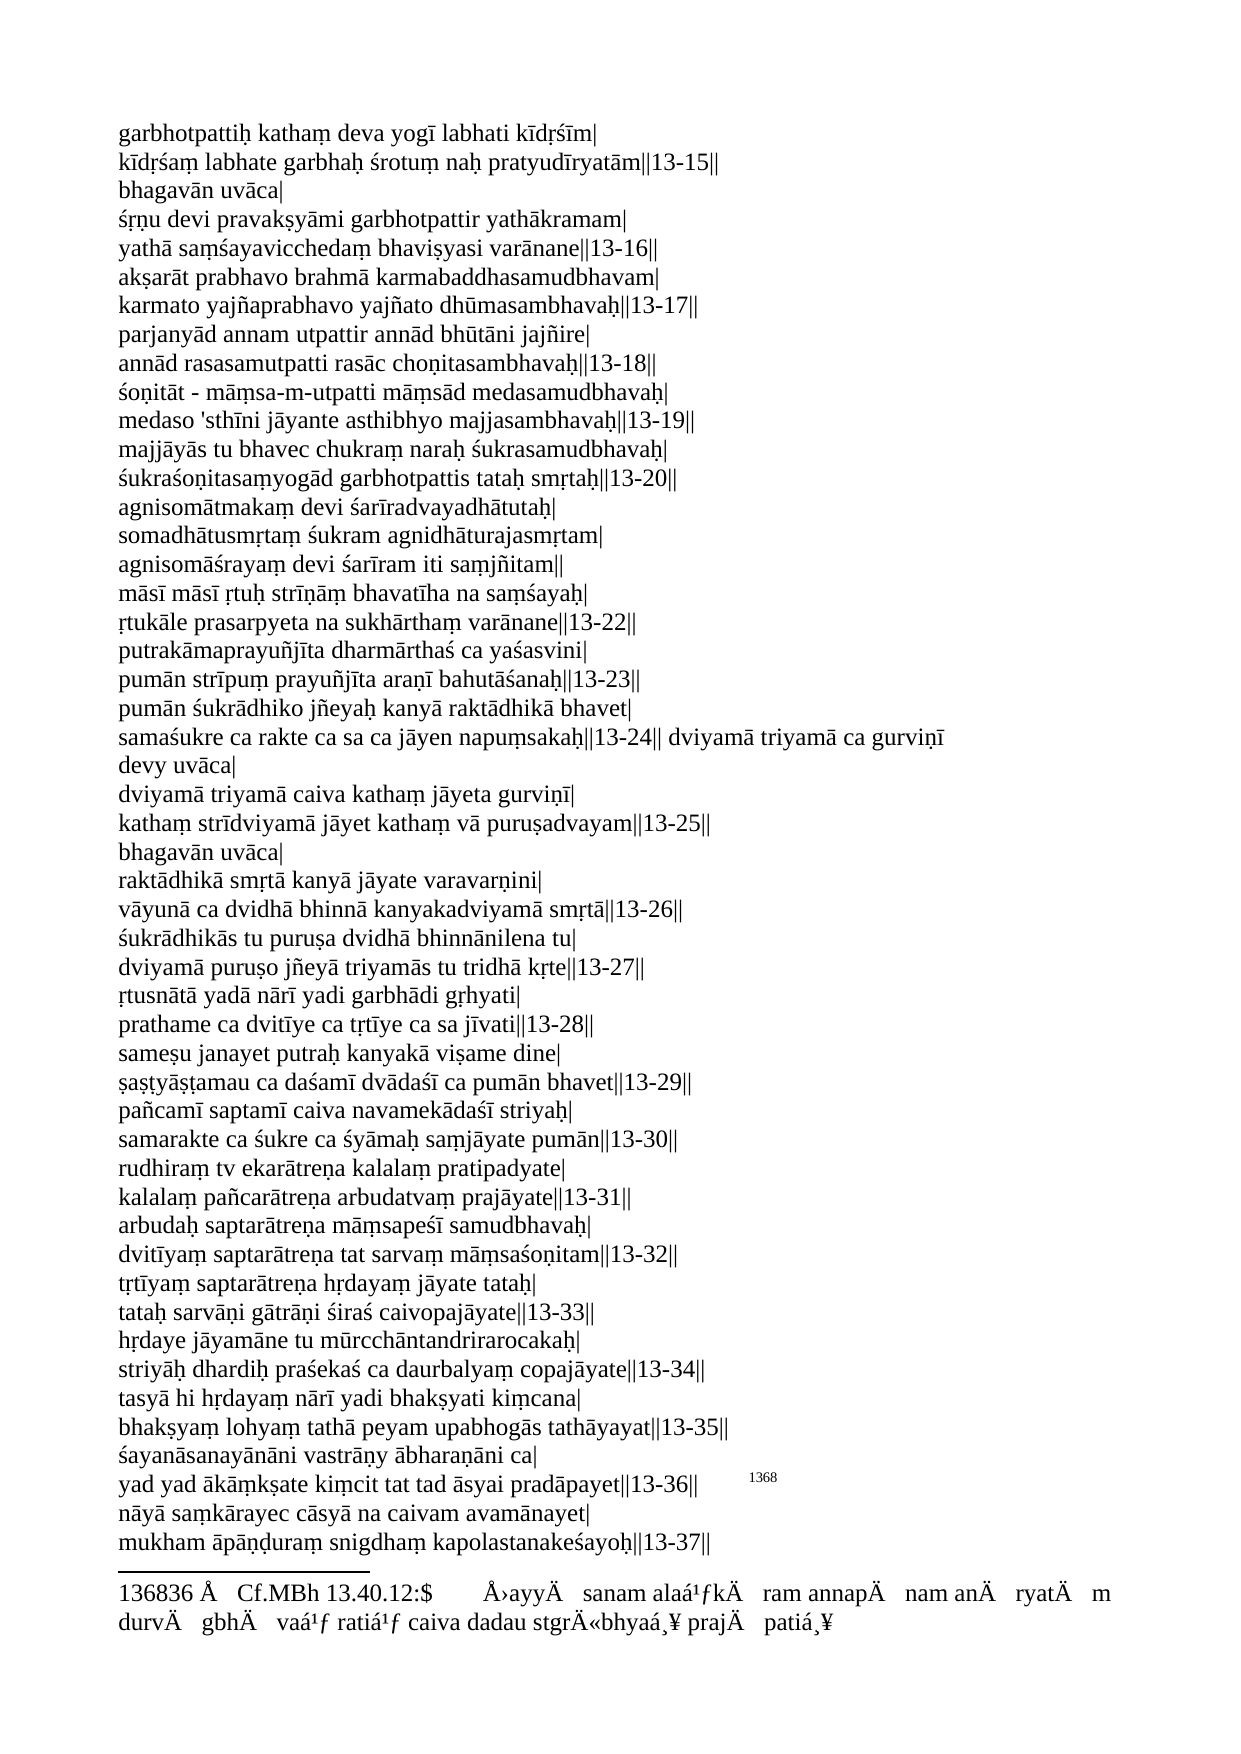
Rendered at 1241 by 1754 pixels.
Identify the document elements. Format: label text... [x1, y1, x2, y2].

text mukham āpāṇḍuraṃ snigdhaṃ kapolastanakeśayoḥ||13-37|| [118, 1527, 1122, 1556]
text tasyā hi hṛdayaṃ nārī yadi bhakṣyati kiṃcana| [118, 1383, 1122, 1412]
text dvitīyaṃ saptarātreṇa tat sarvaṃ māṃsaśoṇitam||13-32|| [118, 1239, 1122, 1268]
text devy uvāca| [118, 751, 1122, 779]
text ṣaṣṭyāṣṭamau ca daśamī dvādaśī ca pumān bhavet||13-29|| [118, 1067, 1122, 1096]
text māsī māsī ṛtuḥ strīṇāṃ bhavatīha na saṃśayaḥ| [118, 578, 1122, 607]
text tataḥ sarvāṇi gātrāṇi śiraś caivopajāyate||13-33|| [118, 1297, 1122, 1326]
text pumān strīpuṃ prayuñjīta araṇī bahutāśanaḥ||13-23|| [118, 664, 1122, 693]
text agnisomāśrayaṃ devi śarīram iti saṃjñitam|| [118, 549, 1122, 578]
text pañcamī saptamī caiva navamekādaśī striyaḥ| [118, 1096, 1122, 1124]
text medaso 'sthīni jāyante asthibhyo majjasambhavaḥ||13-19|| [118, 406, 1122, 434]
text arbudaḥ saptarātreṇa māṃsapeśī samudbhavaḥ| [118, 1211, 1122, 1239]
text rudhiraṃ tv ekarātreṇa kalalaṃ pratipadyate| [118, 1153, 1122, 1182]
text samaśukre ca rakte ca sa ca jāyen napuṃsakaḥ||13-24|| dviyamā triyamā ca gurviṇī [118, 722, 1122, 751]
text bhagavān uvāca| [118, 176, 1122, 204]
text śṛṇu devi pravakṣyāmi garbhotpattir yathākramam| [118, 204, 1122, 233]
text tṛtīyaṃ saptarātreṇa hṛdayaṃ jāyate tataḥ| [118, 1268, 1122, 1297]
text śayanāsanayānāni vastrāṇy ābharaṇāni ca| [118, 1441, 1122, 1469]
text nāyā saṃkārayec cāsyā na caivam avamānayet| [118, 1498, 1122, 1527]
text samarakte ca śukre ca śyāmaḥ saṃjāyate pumān||13-30|| [118, 1124, 1122, 1153]
text kalalaṃ pañcarātreṇa arbudatvaṃ prajāyate||13-31|| [118, 1182, 1122, 1211]
text garbhotpattiḥ kathaṃ deva yogī labhati kīdṛśīm| [118, 118, 1122, 147]
text somadhātusmṛtaṃ śukram agnidhāturajasmṛtam| [118, 521, 1122, 549]
text śukraśoṇitasaṃyogād garbhotpattis tataḥ smṛtaḥ||13-20|| [118, 463, 1122, 492]
text putrakāmaprayuñjīta dharmārthaś ca yaśasvini| [118, 636, 1122, 664]
text akṣarāt prabhavo brahmā karmabaddhasamudbhavam| [118, 262, 1122, 291]
text pumān śukrādhiko jñeyaḥ kanyā raktādhikā bhavet| [118, 693, 1122, 722]
text dviyamā triyamā caiva kathaṃ jāyeta gurviṇī| [118, 779, 1122, 808]
text striyāḥ dhardiḥ praśekaś ca daurbalyaṃ copajāyate||13-34|| [118, 1354, 1122, 1383]
text vāyunā ca dvidhā bhinnā kanyakadviyamā smṛtā||13-26|| [118, 894, 1122, 923]
text agnisomātmakaṃ devi śarīradvayadhātutaḥ| [118, 492, 1122, 521]
text yad yad ākāṃkṣate kiṃcit tat tad āsyai pradāpayet||13-36|| [118, 1469, 1122, 1498]
text dviyamā puruṣo jñeyā triyamās tu tridhā kṛte||13-27|| [118, 952, 1122, 981]
text majjāyās tu bhavec chukraṃ naraḥ śukrasamudbhavaḥ| [118, 434, 1122, 463]
text bhakṣyaṃ lohyaṃ tathā peyam upabhogās tathāyayat||13-35|| [118, 1412, 1122, 1441]
text ṛtusnātā yadā nārī yadi garbhādi gṛhyati| [118, 981, 1122, 1009]
text 36 ÅCf.MBh 13.40.12:$ Å›ayyÄsanam alaá¹ƒkÄram annapÄnam anÄryatÄm durvÄgbhÄvaá¹ƒ ratiá¹ƒ caiva dadau stgrÄ«bhyaá¸¥ prajÄpatiá¸¥ [118, 1578, 1122, 1636]
text kīdṛśaṃ labhate garbhaḥ śrotuṃ naḥ pratyudīryatām||13-15|| [118, 147, 1122, 176]
text hṛdaye jāyamāne tu mūrcchāntandrirarocakaḥ| [118, 1326, 1122, 1354]
text karmato yajñaprabhavo yajñato dhūmasambhavaḥ||13-17|| [118, 291, 1122, 319]
text kathaṃ strīdviyamā jāyet kathaṃ vā puruṣadvayam||13-25|| [118, 808, 1122, 837]
text sameṣu janayet putraḥ kanyakā viṣame dine| [118, 1038, 1122, 1067]
text śukrādhikās tu puruṣa dvidhā bhinnānilena tu| [118, 923, 1122, 952]
text ṛtukāle prasarpyeta na sukhārthaṃ varānane||13-22|| [118, 607, 1122, 636]
text bhagavān uvāca| [118, 837, 1122, 866]
text yathā saṃśayavicchedaṃ bhaviṣyasi varānane||13-16|| [118, 233, 1122, 262]
text śoṇitāt - māṃsa-m-utpatti māṃsād medasamudbhavaḥ| [118, 377, 1122, 406]
text raktādhikā smṛtā kanyā jāyate varavarṇini| [118, 866, 1122, 894]
text prathame ca dvitīye ca tṛtīye ca sa jīvati||13-28|| [118, 1009, 1122, 1038]
text annād rasasamutpatti rasāc choṇitasambhavaḥ||13-18|| [118, 348, 1122, 377]
text parjanyād annam utpattir annād bhūtāni jajñire| [118, 319, 1122, 348]
